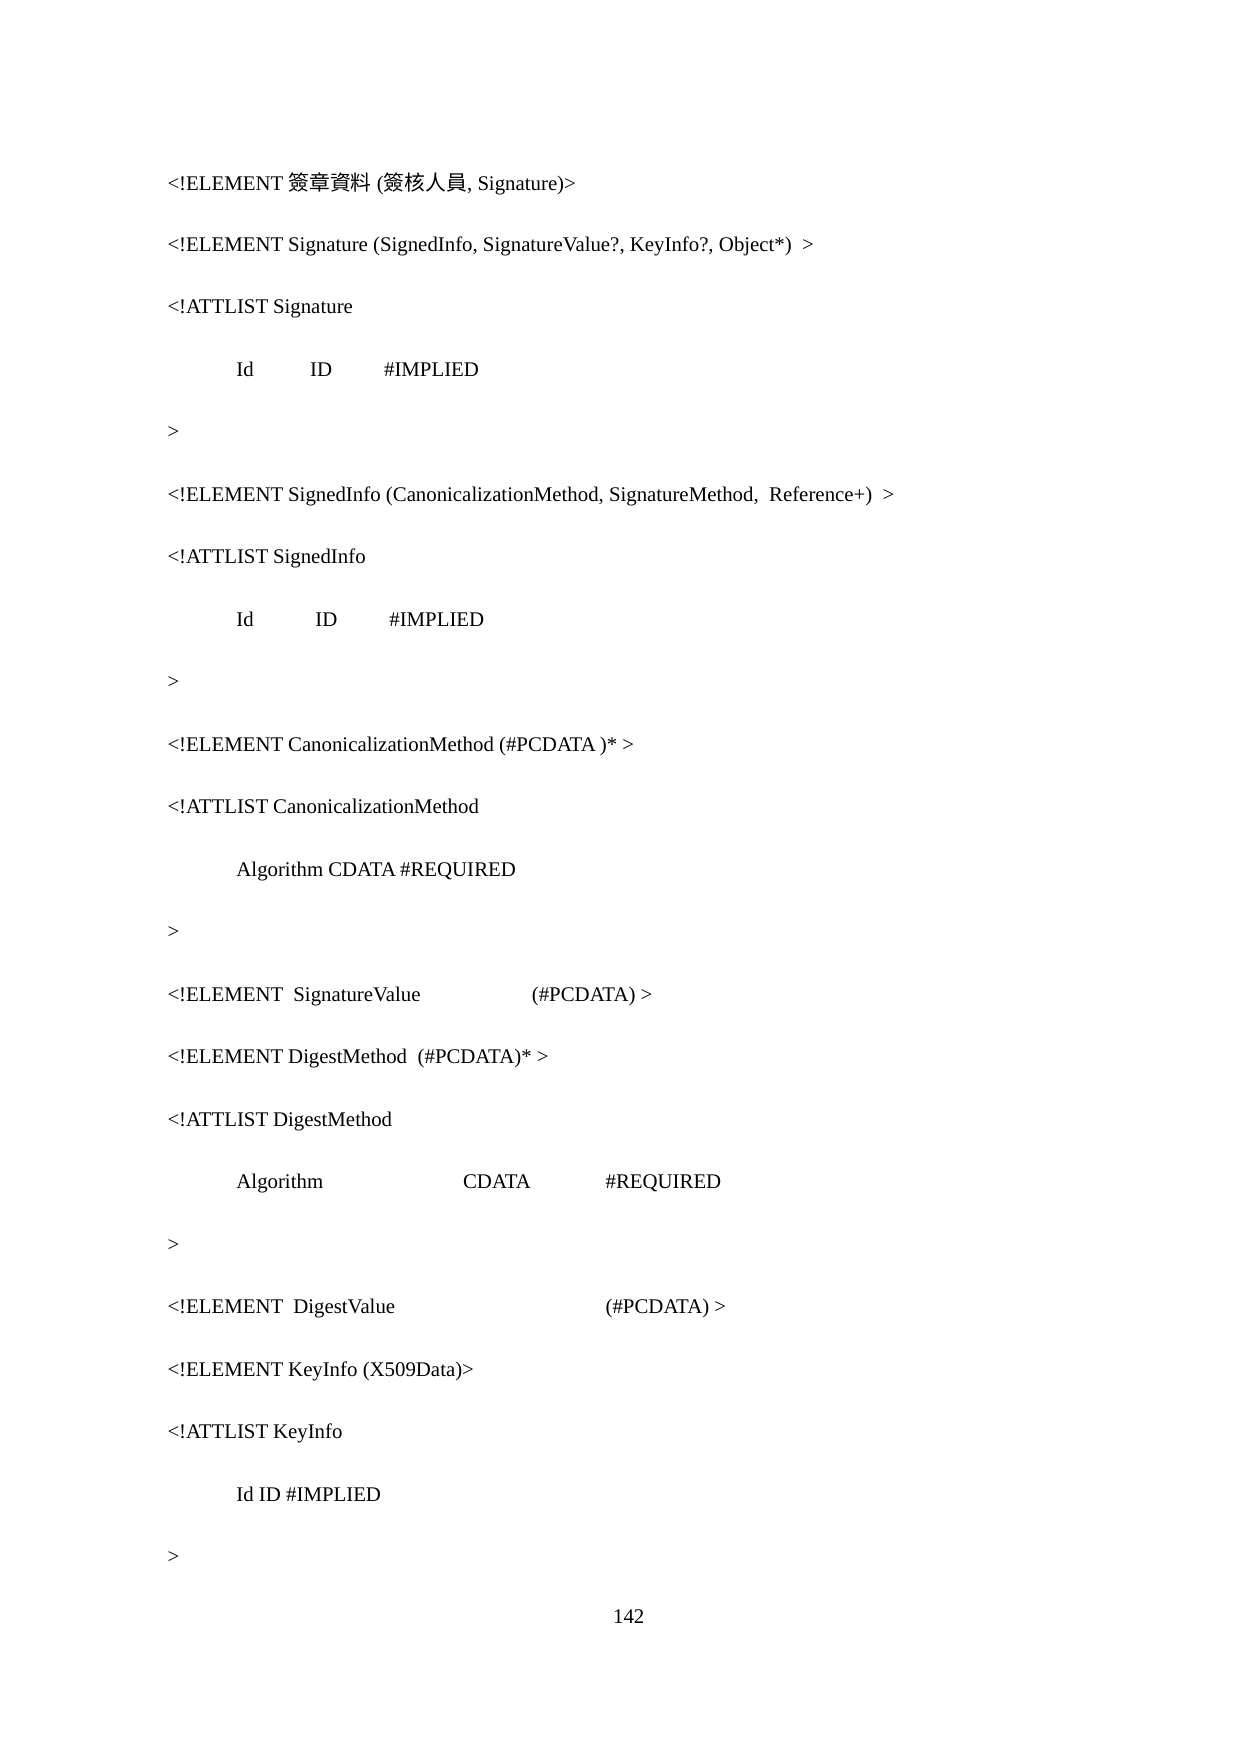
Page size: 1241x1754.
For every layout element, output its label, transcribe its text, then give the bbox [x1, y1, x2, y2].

text > [162, 639, 1094, 702]
text <!ELEMENT Signature (SignedInfo, SignatureValue?, KeyInfo?, Object*) > [162, 202, 1094, 264]
text <!ELEMENT 簽章資料 (簽核人員, Signature)> [162, 139, 1094, 202]
text Algorithm CDATA #REQUIRED [162, 1139, 1094, 1202]
text <!ELEMENT DigestMethod (#PCDATA)* > [162, 1014, 1094, 1077]
text > [162, 1202, 1094, 1264]
text <!ATTLIST Signature [162, 264, 1094, 327]
text <!ELEMENT SignatureValue (#PCDATA) > [162, 952, 1094, 1014]
text Id ID #IMPLIED [162, 327, 1094, 389]
text <!ELEMENT DigestValue (#PCDATA) > [162, 1264, 1094, 1327]
text <!ATTLIST KeyInfo [162, 1389, 1094, 1452]
text <!ELEMENT KeyInfo (X509Data)> [162, 1327, 1094, 1389]
text > [162, 1514, 1094, 1577]
text Algorithm CDATA #REQUIRED [162, 827, 1094, 889]
text Id ID #IMPLIED [162, 1452, 1094, 1514]
text <!ELEMENT SignedInfo (CanonicalizationMethod, SignatureMethod, Reference+) > [162, 452, 1094, 514]
text <!ELEMENT CanonicalizationMethod (#PCDATA )* > [162, 702, 1094, 764]
text > [162, 889, 1094, 952]
text > [162, 389, 1094, 452]
text <!ATTLIST SignedInfo [162, 514, 1094, 577]
text Id ID #IMPLIED [162, 577, 1094, 639]
text <!ATTLIST DigestMethod [162, 1077, 1094, 1139]
text <!ATTLIST CanonicalizationMethod [162, 764, 1094, 827]
